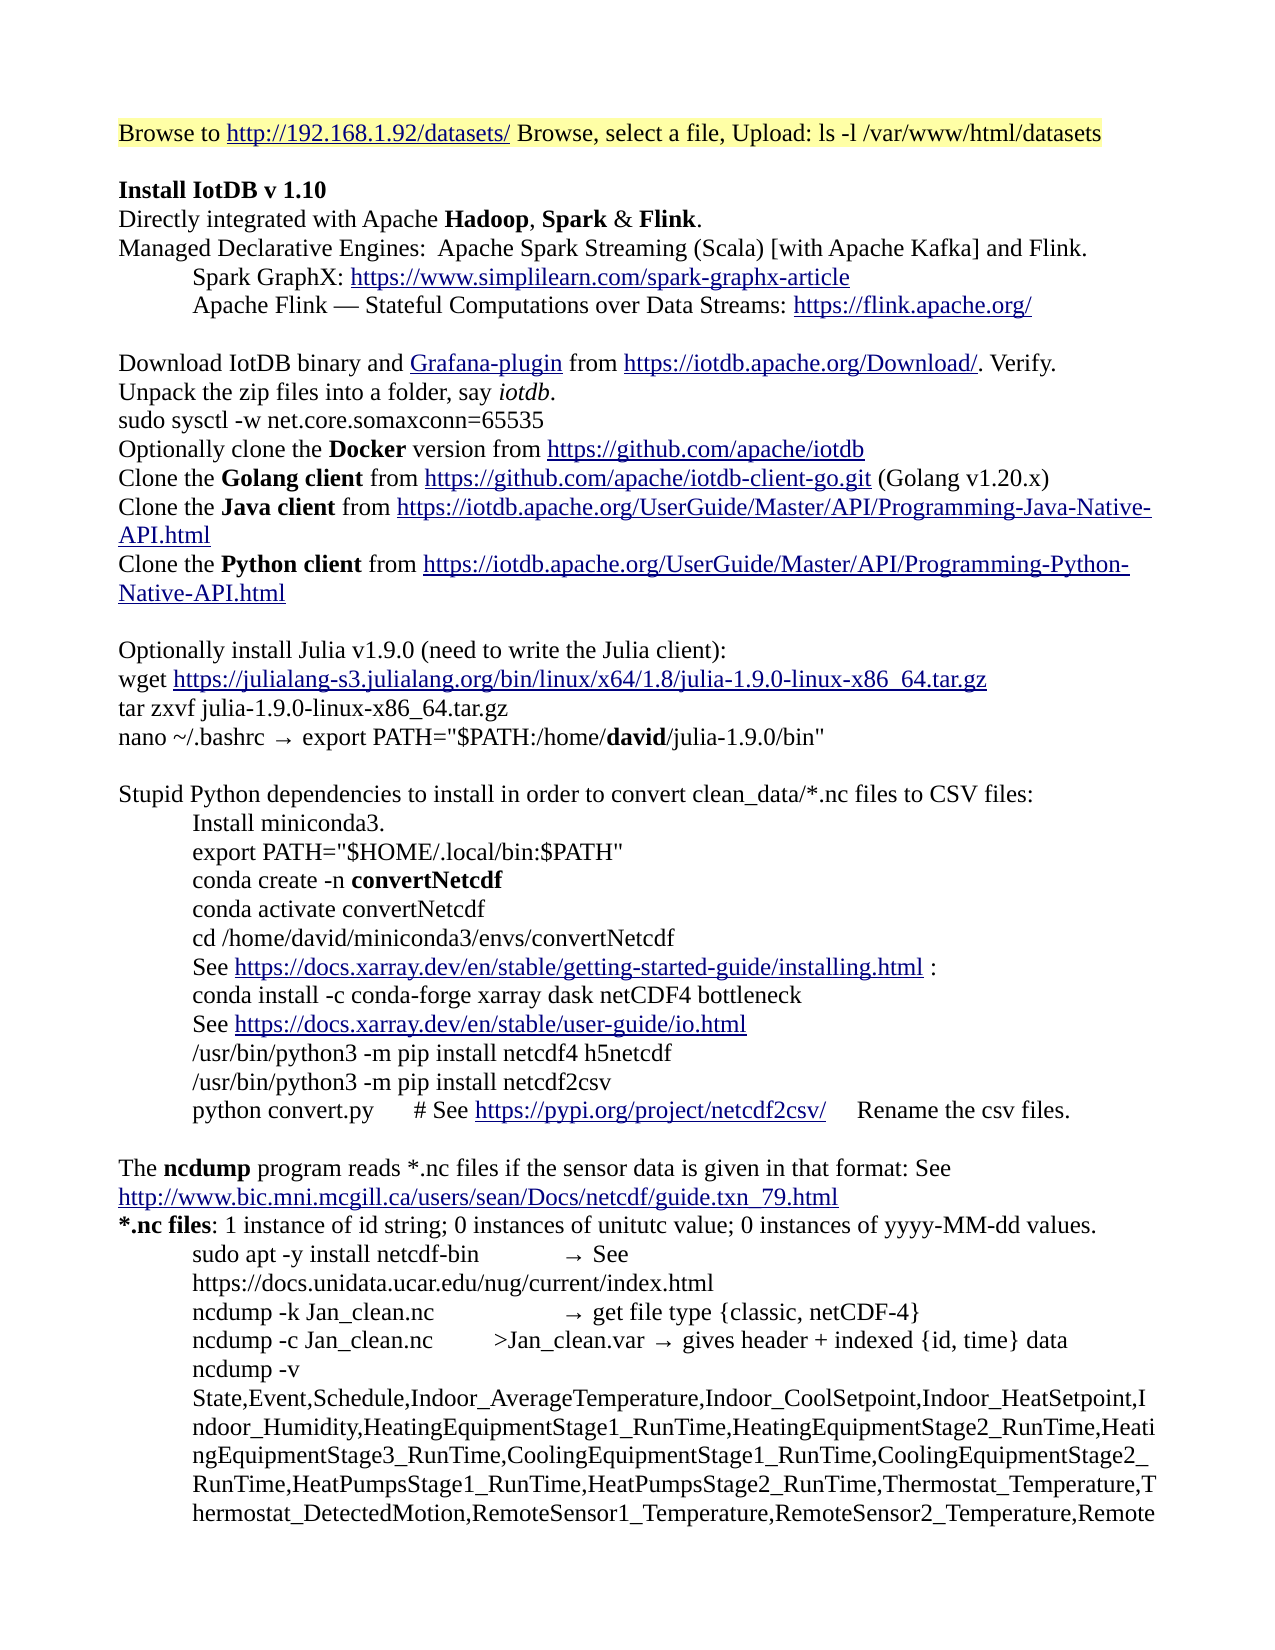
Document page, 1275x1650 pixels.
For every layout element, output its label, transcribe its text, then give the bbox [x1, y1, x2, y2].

text Managed Declarative Engines: Apache Spark Streaming (Scala) [with Apache Kafka] and Flink. [118, 233, 1157, 262]
text Browse to http://192.168.1.92/datasets/ Browse, select a file, Upload: ls -l /var/www/html/datasets [118, 118, 1157, 147]
text Install miniconda3. [192, 808, 1157, 837]
text Clone the Python client from https://iotdb.apache.org/UserGuide/Master/API/Programming-Python-Native-API.html [118, 549, 1157, 607]
text ncdump -c Jan_clean.nc >Jan_clean.var → gives header + indexed {id, time} data [192, 1326, 1157, 1354]
text export PATH="$HOME/.local/bin:$PATH" [192, 837, 1157, 866]
text wget https://julialang-s3.julialang.org/bin/linux/x64/1.8/julia-1.9.0-linux-x86_64.tar.gz [118, 664, 1157, 693]
text Apache Flink — Stateful Computations over Data Streams: https://flink.apache.org/ [192, 291, 1157, 319]
text cd /home/david/miniconda3/envs/convertNetcdf [192, 923, 1157, 952]
text Spark GraphX: https://www.simplilearn.com/spark-graphx-article [192, 262, 1157, 291]
text conda activate convertNetcdf [192, 894, 1157, 923]
text nano ~/.bashrc → export PATH="$PATH:/home/david/julia-1.9.0/bin" [118, 722, 1157, 751]
text *.nc files: 1 instance of id string; 0 instances of unitutc value; 0 instances of yyyy-MM-dd values. [118, 1211, 1157, 1239]
text sudo apt -y install netcdf-bin → See https://docs.unidata.ucar.edu/nug/current/index.html [192, 1239, 1157, 1297]
text See https://docs.xarray.dev/en/stable/user-guide/io.html [192, 1009, 1157, 1038]
text Directly integrated with Apache Hadoop, Spark & Flink. [118, 204, 1157, 233]
text python convert.py # See https://pypi.org/project/netcdf2csv/ Rename the csv files. [192, 1096, 1157, 1124]
text Optionally clone the Docker version from https://github.com/apache/iotdb [118, 434, 1157, 463]
text tar zxvf julia-1.9.0-linux-x86_64.tar.gz [118, 693, 1157, 722]
text Optionally install Julia v1.9.0 (need to write the Julia client): [118, 636, 1157, 664]
text Install IotDB v 1.10 [118, 176, 1157, 204]
text Download IotDB binary and Grafana-plugin from https://iotdb.apache.org/Download/. Verify. [118, 348, 1157, 377]
text Stupid Python dependencies to install in order to convert clean_data/*.nc files to CSV files: [118, 779, 1157, 808]
text Clone the Java client from https://iotdb.apache.org/UserGuide/Master/API/Programming-Java-Native-API.html [118, 492, 1157, 549]
text Unpack the zip files into a folder, say iotdb. [118, 377, 1157, 406]
text /usr/bin/python3 -m pip install netcdf2csv [192, 1067, 1157, 1096]
text The ncdump program reads *.nc files if the sensor data is given in that format: See http://www.bic.mni.mcgill.ca/users/sean/Docs/netcdf/guide.txn_79.html [118, 1153, 1157, 1211]
text conda install -c conda-forge xarray dask netCDF4 bottleneck [192, 981, 1157, 1009]
text Clone the Golang client from https://github.com/apache/iotdb-client-go.git (Golang v1.20.x) [118, 463, 1157, 492]
text sudo sysctl -w net.core.somaxconn=65535 [118, 406, 1157, 434]
text ncdump -k Jan_clean.nc → get file type {classic, netCDF-4} [192, 1297, 1157, 1326]
text See https://docs.xarray.dev/en/stable/getting-started-guide/installing.html : [192, 952, 1157, 981]
text /usr/bin/python3 -m pip install netcdf4 h5netcdf [192, 1038, 1157, 1067]
text ncdump -v State,Event,Schedule,Indoor_AverageTemperature,Indoor_CoolSetpoint,Indoor_HeatSetpoint,Indoor_Humidity,HeatingEquipmentStage1_RunTime,HeatingEquipmentStage2_RunTime,HeatingEquipmentStage3_RunTime,CoolingEquipmentStage1_RunTime,CoolingEquipmentStage2_RunTime,HeatPumpsStage1_RunTime,HeatPumpsStage2_RunTime,Thermostat_Temperature,Thermostat_DetectedMotion,RemoteSensor1_Temperature,RemoteSensor2_Temperature,Remote [192, 1354, 1157, 1527]
text conda create -n convertNetcdf [192, 866, 1157, 894]
